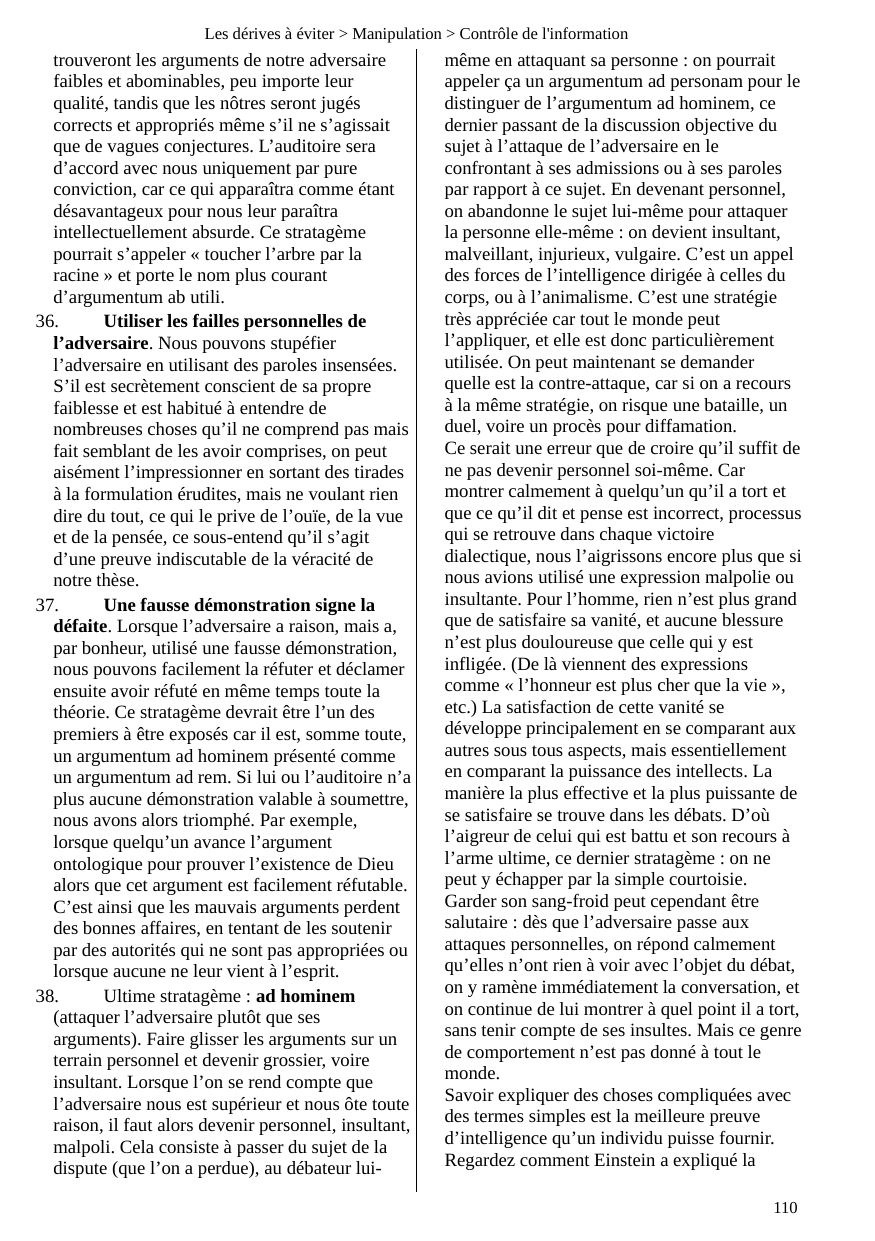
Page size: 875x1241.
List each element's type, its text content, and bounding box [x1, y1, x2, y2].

list trouveront les arguments de notre adversaire faibles et abominables, peu importe leur qualité, tandis que les nôtres seront jugés corrects et appropriés même s’il ne s’agissait que de vagues conjectures. L’auditoire sera d’accord avec nous uniquement par pure conviction, car ce qui apparaîtra comme étant désavantageux pour nous leur paraîtra intellectuellement absurde. Ce stratagème pourrait s’appeler « toucher l’arbre par la racine » et porte le nom plus courant d’argumentum ab utili. [35, 49, 412, 307]
list même en attaquant sa personne : on pourrait appeler ça un argumentum ad personam pour le distinguer de l’argumentum ad hominem, ce dernier passant de la discussion objective du sujet à l’attaque de l’adversaire en le confrontant à ses admissions ou à ses paroles par rapport à ce sujet. En devenant personnel, on abandonne le sujet lui-même pour attaquer la personne elle-même : on devient insultant, malveillant, injurieux, vulgaire. C’est un appel des forces de l’intelligence dirigée à celles du corps, ou à l’animalisme. C’est une stratégie très appréciée car tout le monde peut l’appliquer, et elle est donc particulièrement utilisée. On peut maintenant se demander quelle est la contre-attaque, car si on a recours à la même stratégie, on risque une bataille, un duel, voire un procès pour diffamation. Ce serait une erreur que de croire qu’il suffit de ne pas devenir personnel soi-même. Car montrer calmement à quelqu’un qu’il a tort et que ce qu’il dit et pense est incorrect, processus qui se retrouve dans chaque victoire dialectique, nous l’aigrissons encore plus que si nous avions utilisé une expression malpolie ou insultante. Pour l’homme, rien n’est plus grand que de satisfaire sa vanité, et aucune blessure n’est plus douloureuse que celle qui y est infligée. (De là viennent des expressions comme « l’honneur est plus cher que la vie », etc.) La satisfaction de cette vanité se développe principalement en se comparant aux autres sous tous aspects, mais essentiellement en comparant la puissance des intellects. La manière la plus effective et la plus puissante de se satisfaire se trouve dans les débats. D’où l’aigreur de celui qui est battu et son recours à l’arme ultime, ce dernier stratagème : on ne peut y échapper par la simple courtoisie. Garder son sang-froid peut cependant être salutaire : dès que l’adversaire passe aux attaques personnelles, on répond calmement qu’elles n’ont rien à voir avec l’objet du débat, on y ramène immédiatement la conversation, et on continue de lui montrer à quel point il a tort, sans tenir compte de ses insultes. Mais ce genre de comportement n’est pas donné à tout le monde. Savoir expliquer des choses compliquées avec des termes simples est la meilleure preuve d’intelligence qu’un individu puisse fournir. Regardez comment Einstein a expliqué la [427, 49, 803, 1170]
list Ultime stratagème : ad hominem (attaquer l’adversaire plutôt que ses arguments). Faire glisser les arguments sur un terrain personnel et devenir grossier, voire insultant. Lorsque l’on se rend compte que l’adversaire nous est supérieur et nous ôte toute raison, il faut alors devenir personnel, insultant, malpoli. Cela consiste à passer du sujet de la dispute (que l’on a perdue), au débateur lui- [35, 985, 412, 1179]
list Utiliser les failles personnelles de l’adversaire. Nous pouvons stupéfier l’adversaire en utilisant des paroles insensées. S’il est secrètement conscient de sa propre faiblesse et est habitué à entendre de nombreuses choses qu’il ne comprend pas mais fait semblant de les avoir comprises, on peut aisément l’impressionner en sortant des tirades à la formulation érudites, mais ne voulant rien dire du tout, ce qui le prive de l’ouïe, de la vue et de la pensée, ce sous-entend qu’il s’agit d’une preuve indiscutable de la véracité de notre thèse. [35, 310, 412, 591]
list Une fausse démonstration signe la défaite. Lorsque l’adversaire a raison, mais a, par bonheur, utilisé une fausse démonstration, nous pouvons facilement la réfuter et déclamer ensuite avoir réfuté en même temps toute la théorie. Ce stratagème devrait être l’un des premiers à être exposés car il est, somme toute, un argumentum ad hominem présenté comme un argumentum ad rem. Si lui ou l’auditoire n’a plus aucune démonstration valable à soumettre, nous avons alors triomphé. Par exemple, lorsque quelqu’un avance l’argument ontologique pour prouver l’existence de Dieu alors que cet argument est facilement réfutable. C’est ainsi que les mauvais arguments perdent des bonnes affaires, en tentant de les soutenir par des autorités qui ne sont pas appropriées ou lorsque aucune ne leur vient à l’esprit. [35, 594, 412, 982]
